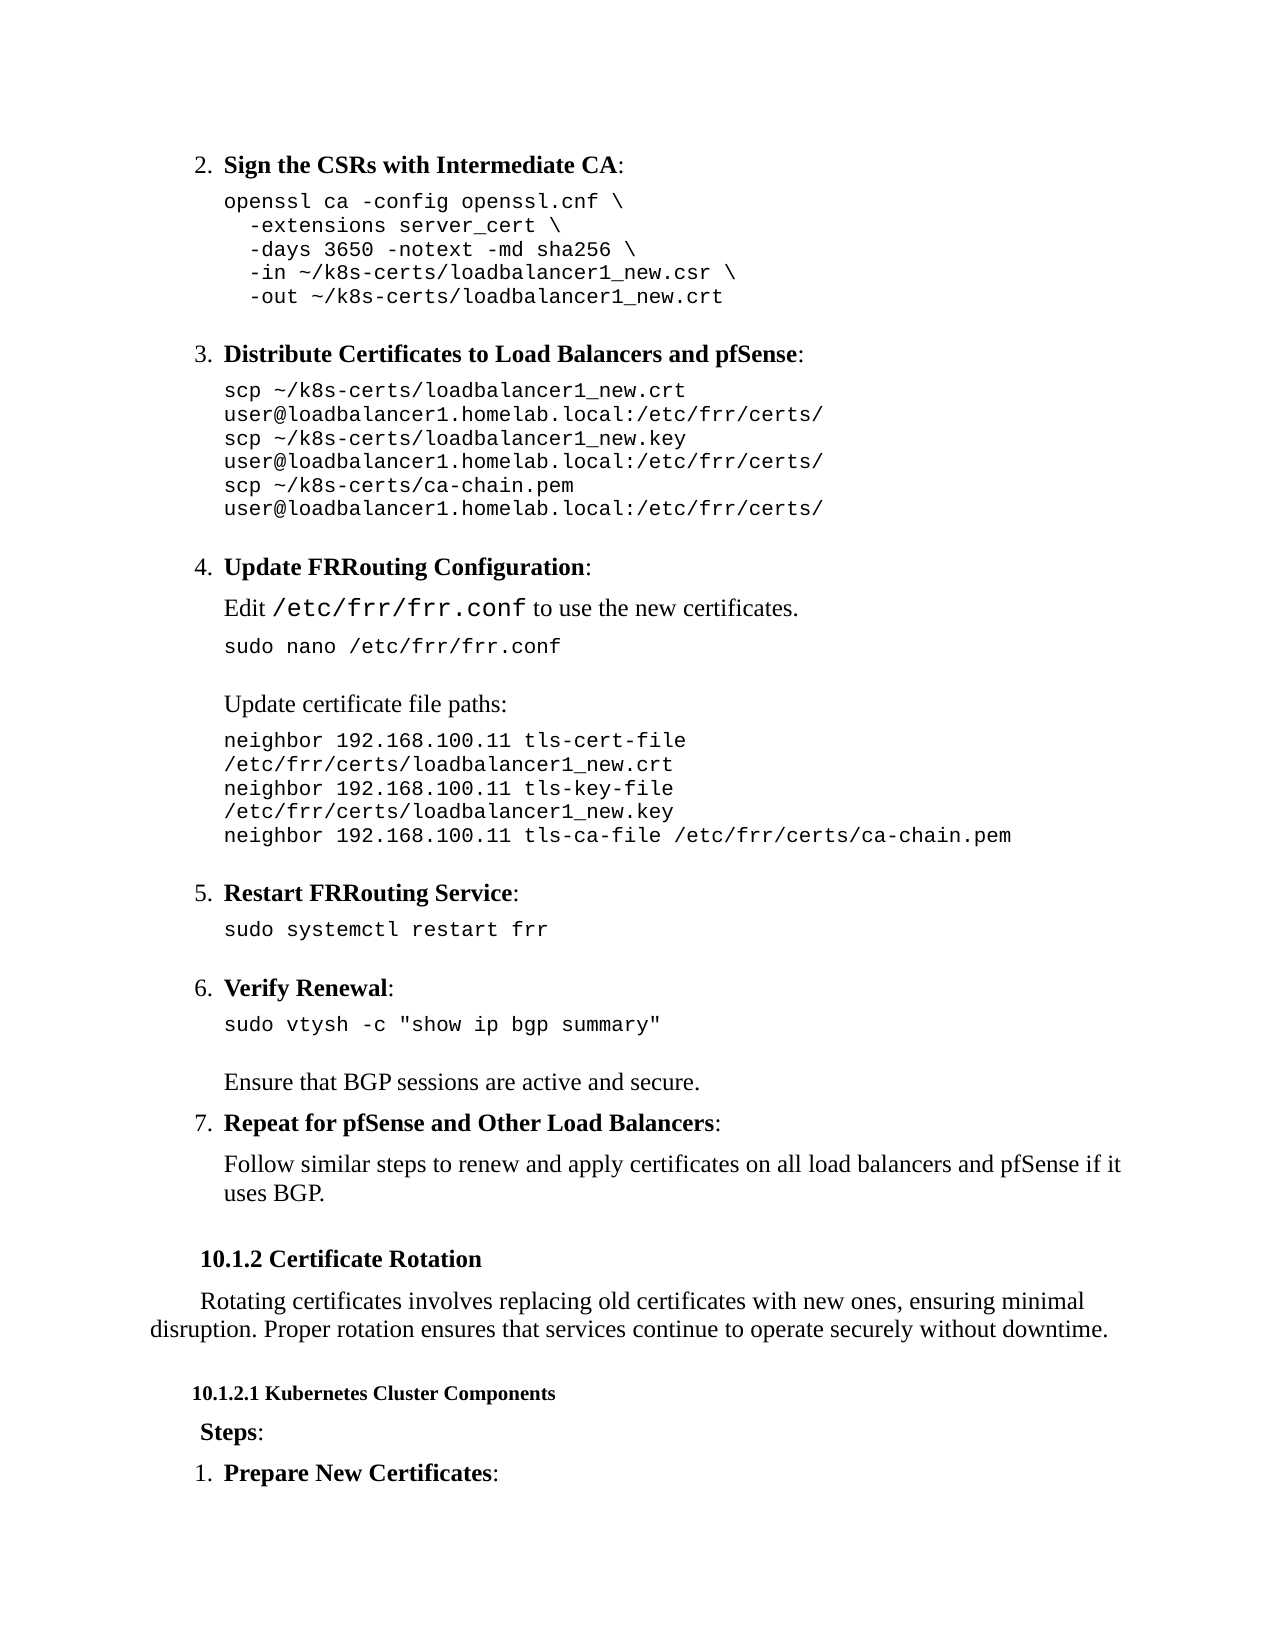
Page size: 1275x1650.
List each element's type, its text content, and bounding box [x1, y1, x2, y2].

list Update FRRouting Configuration: [194, 552, 1125, 580]
subtitle 10.1.2.1 Kubernetes Cluster Components [150, 1381, 1125, 1405]
list Verify Renewal: [194, 973, 1125, 1001]
list openssl ca -config openssl.cnf \ [194, 191, 1125, 215]
list Prepare New Certificates: [194, 1458, 1125, 1487]
list neighbor 192.168.100.11 tls-key-file /etc/frr/certs/loadbalancer1_new.key [194, 778, 1125, 825]
list sudo vtysh -c "show ip bgp summary" [194, 1014, 1125, 1037]
list scp ~/k8s-certs/loadbalancer1_new.key user@loadbalancer1.homelab.local:/etc/frr/certs/ [194, 427, 1125, 475]
list -out ~/k8s-certs/loadbalancer1_new.crt [194, 286, 1125, 309]
list Restart FRRouting Service: [194, 878, 1125, 907]
list neighbor 192.168.100.11 tls-cert-file /etc/frr/certs/loadbalancer1_new.crt [194, 731, 1125, 778]
list Repeat for pfSense and Other Load Balancers: [194, 1108, 1125, 1137]
list Edit /etc/frr/frr.conf to use the new certificates. [194, 593, 1125, 624]
list sudo nano /etc/frr/frr.conf [194, 636, 1125, 660]
subtitle 10.1.2 Certificate Rotation [150, 1244, 1125, 1273]
list -extensions server_cert \ [194, 215, 1125, 238]
list Ensure that BGP sessions are active and secure. [194, 1067, 1125, 1096]
list Distribute Certificates to Load Balancers and pfSense: [194, 339, 1125, 368]
list scp ~/k8s-certs/ca-chain.pem user@loadbalancer1.homelab.local:/etc/frr/certs/ [194, 475, 1125, 522]
list neighbor 192.168.100.11 tls-ca-file /etc/frr/certs/ca-chain.pem [194, 825, 1125, 849]
list -in ~/k8s-certs/loadbalancer1_new.csr \ [194, 262, 1125, 286]
list Follow similar steps to renew and apply certificates on all load balancers and pfSense if it uses BGP. [194, 1149, 1125, 1207]
text Rotating certificates involves replacing old certificates with new ones, ensuring minimal disruption. Proper rotation ensures that services continue to operate securely without downtime. [150, 1286, 1125, 1343]
list Update certificate file paths: [194, 689, 1125, 718]
list sudo systemctl restart frr [194, 919, 1125, 943]
list -days 3650 -notext -md sha256 \ [194, 238, 1125, 262]
text Steps: [150, 1417, 1125, 1446]
list scp ~/k8s-certs/loadbalancer1_new.crt user@loadbalancer1.homelab.local:/etc/frr/certs/ [194, 380, 1125, 427]
list Sign the CSRs with Intermediate CA: [194, 150, 1125, 179]
